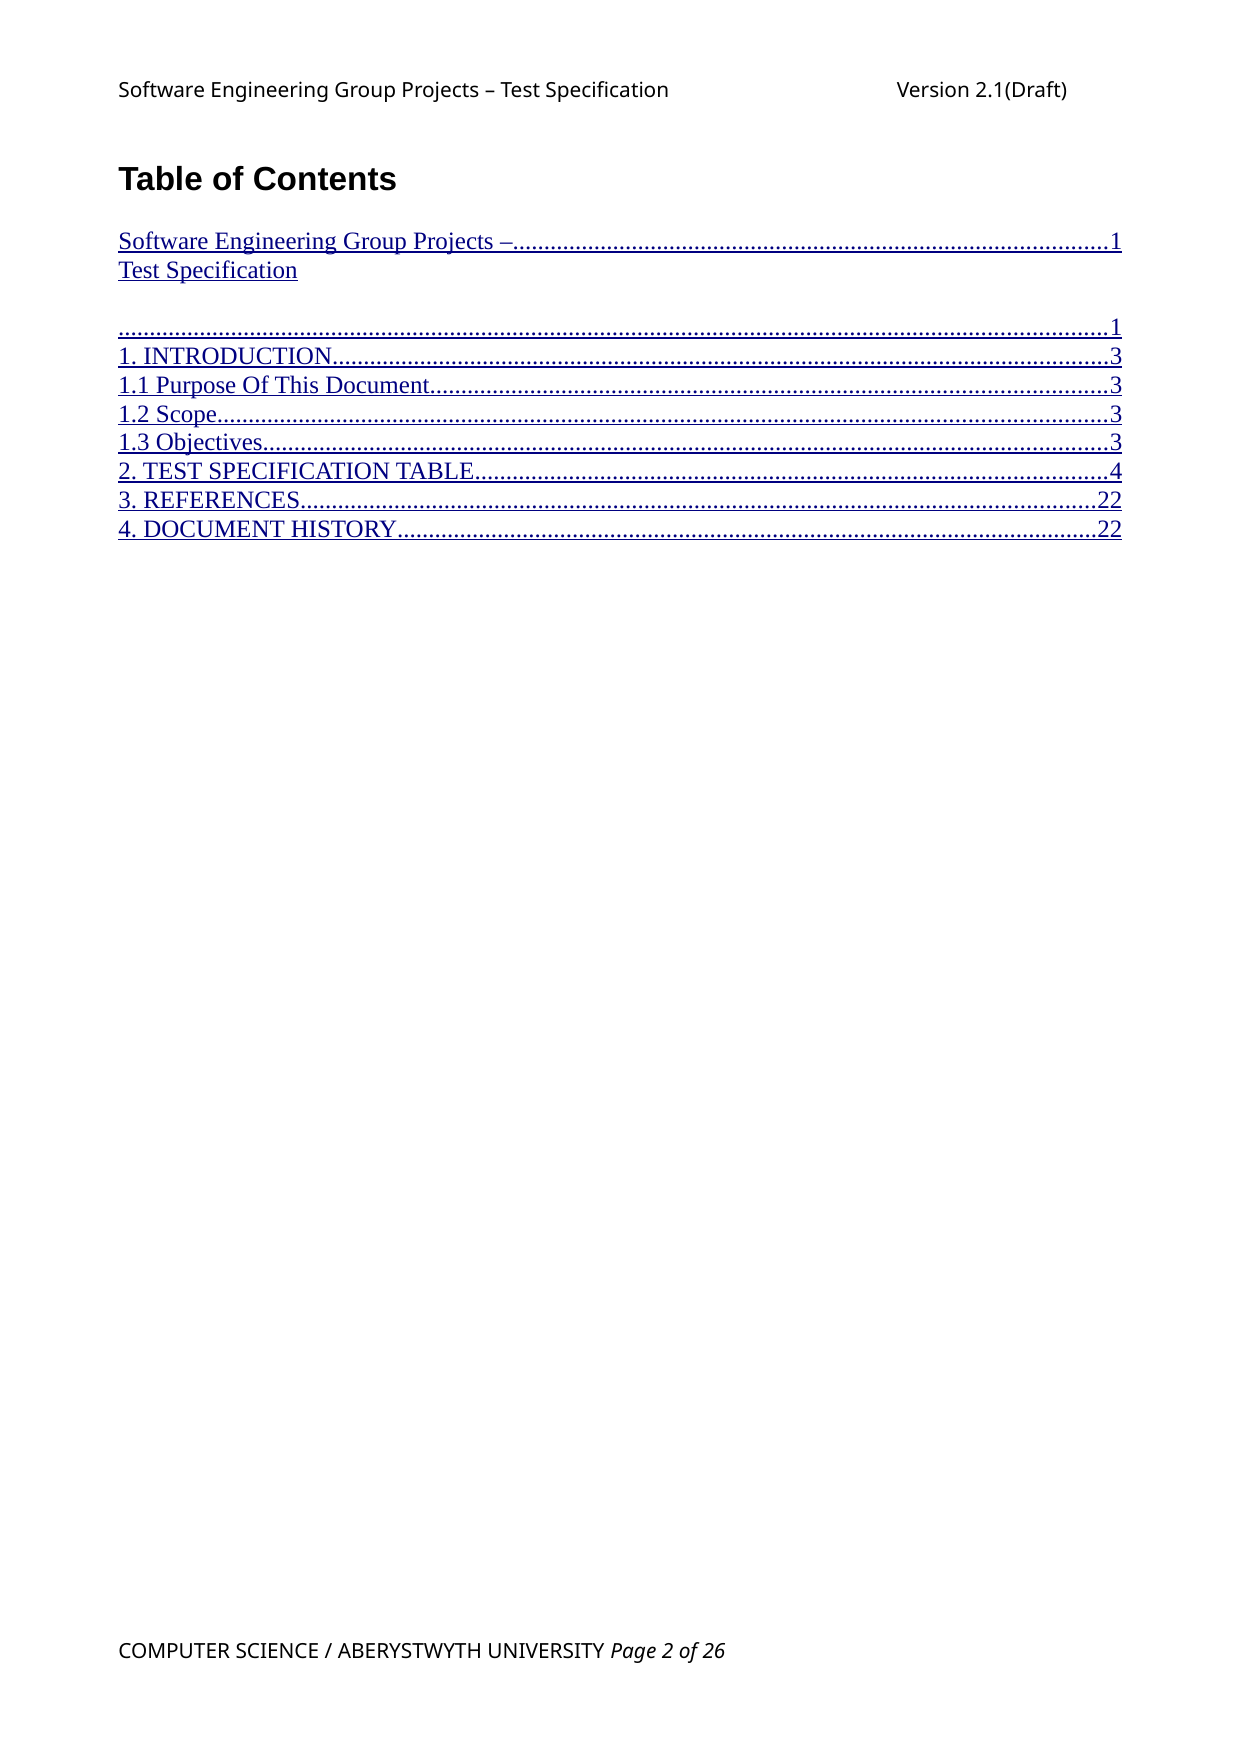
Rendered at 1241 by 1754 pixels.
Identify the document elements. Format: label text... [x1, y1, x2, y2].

text Test Specification 1 [118, 255, 1122, 337]
text 1. INTRODUCTION 3 [118, 341, 1122, 366]
text 3. REFERENCES 22 [118, 485, 1122, 510]
text 1.2 Scope 3 [118, 399, 1122, 424]
text 1.1 Purpose Of This Document 3 [118, 370, 1122, 395]
text 1.3 Objectives 3 [118, 427, 1122, 452]
subtitle Table of Contents [118, 159, 1122, 197]
text 2. TEST SPECIFICATION TABLE 4 [118, 456, 1122, 481]
text 4. DOCUMENT HISTORY 22 [118, 514, 1122, 539]
text Software Engineering Group Projects – 1 [118, 197, 1122, 251]
